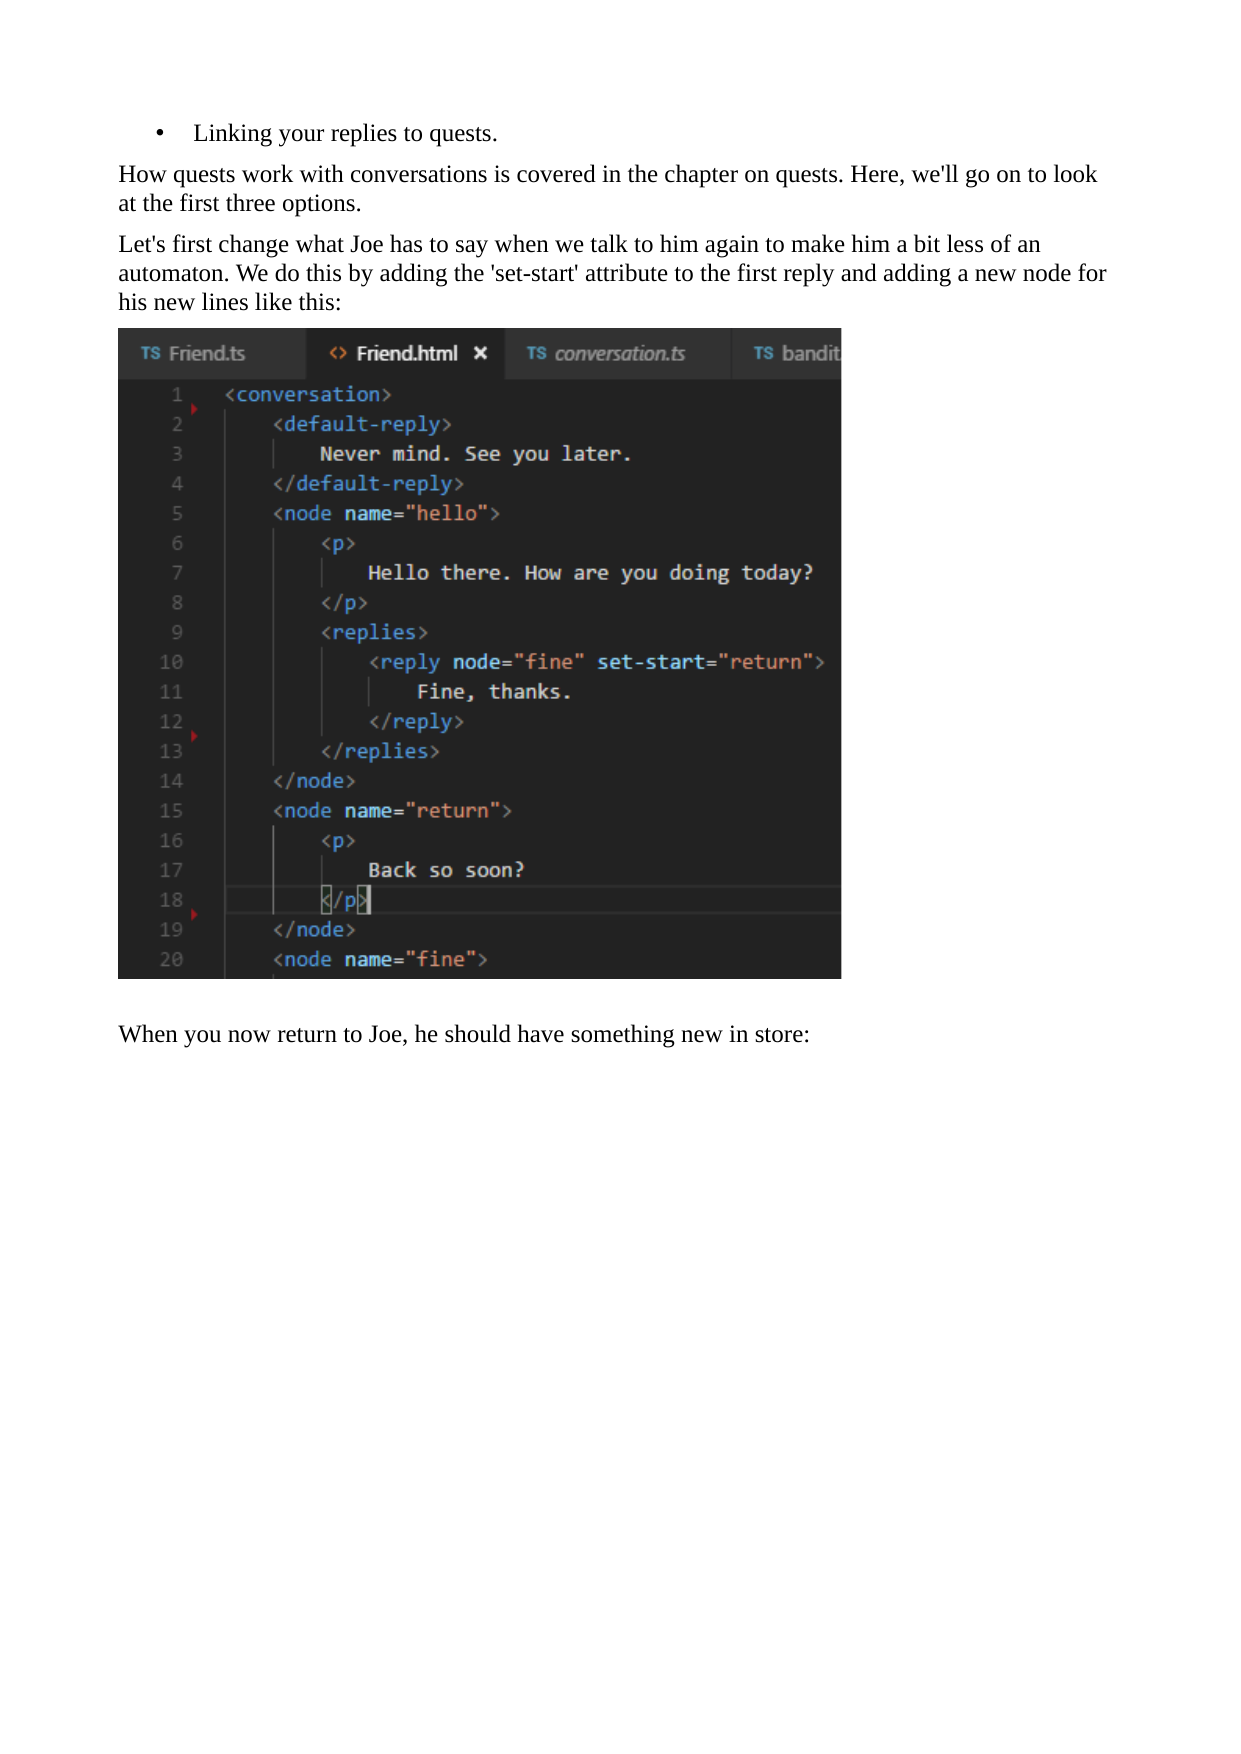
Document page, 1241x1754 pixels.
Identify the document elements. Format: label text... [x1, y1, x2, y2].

text When you now return to Joe, he should have something new in store: [118, 1019, 1122, 1048]
text How quests work with conversations is covered in the chapter on quests. Here, we'll go on to look at the first three options. [118, 159, 1122, 217]
list Linking your replies to quests. [156, 118, 1122, 147]
text Let's first change what Joe has to say when we talk to him again to make him a bit less of an automaton. We do this by adding the 'set-start' attribute to the first reply and adding a new node for his new lines like this: [118, 229, 1122, 316]
